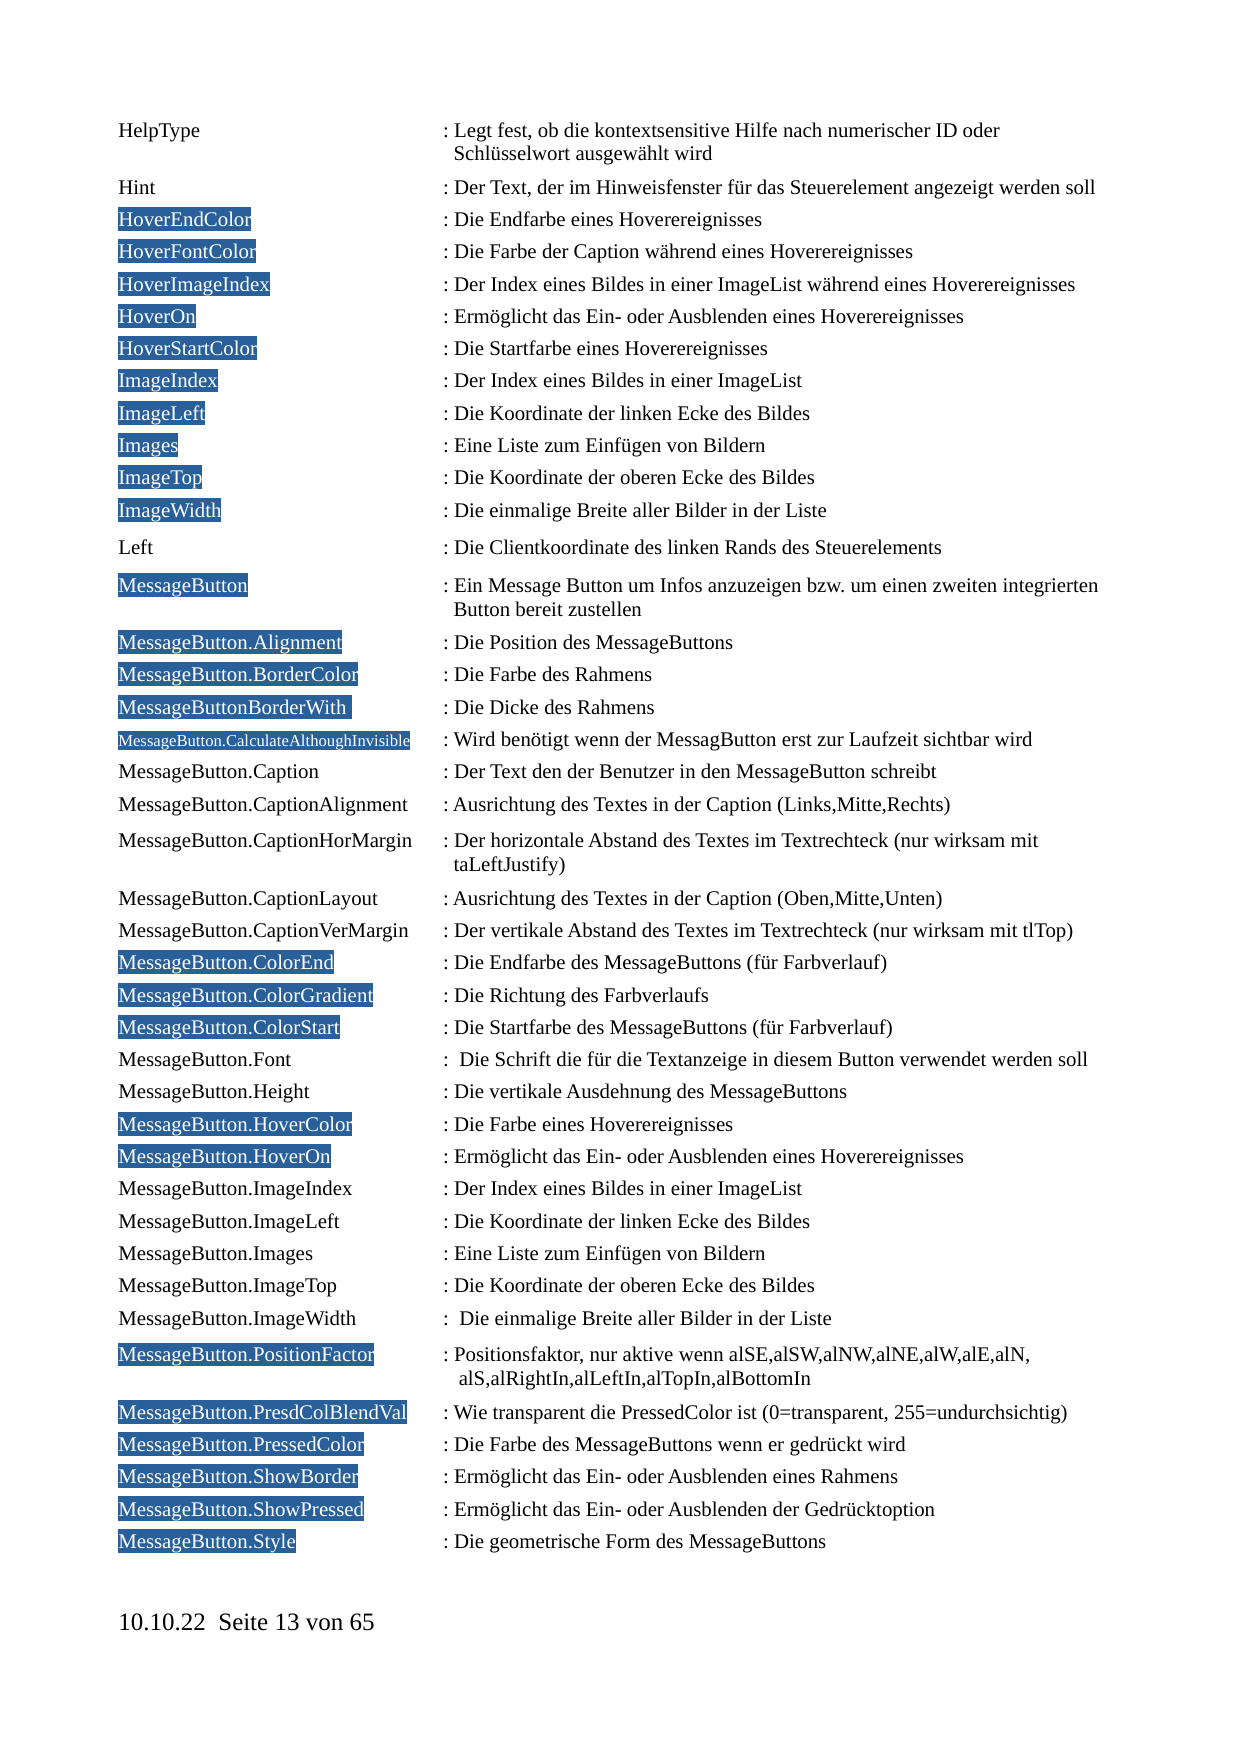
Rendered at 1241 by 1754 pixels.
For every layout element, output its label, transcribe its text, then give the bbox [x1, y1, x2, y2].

text MessageButton : Ein Message Button um Infos anzuzeigen bzw. um einen zweiten integrierten Button bereit zustellen [118, 573, 1122, 621]
text MessageButton.ImageIndex : Der Index eines Bildes in einer ImageList [118, 1182, 1122, 1199]
text MessageButton.ShowBorder : Ermöglicht das Ein- oder Ausblenden eines Rahmens [118, 1469, 1122, 1487]
text MessageButton.HoverOn : Ermöglicht das Ein- oder Ausblenden eines Hoverereignisses [118, 1149, 1122, 1167]
text MessageButton.Alignment : Die Position des MessageButtons [118, 635, 1122, 653]
text MessageButton.Images : Eine Liste zum Einfügen von Bildern [118, 1246, 1122, 1264]
text MessageButtonBorderWith : Die Dicke des Rahmens [118, 700, 1122, 718]
text HoverEndColor : Die Endfarbe eines Hoverereignisses [118, 212, 1122, 230]
text MessageButton.ColorGradient : Die Richtung des Farbverlaufs [118, 988, 1122, 1006]
text MessageButton.Style : Die geometrische Form des MessageButtons [118, 1534, 1122, 1552]
text ImageTop : Die Koordinate der oberen Ecke des Bildes [118, 471, 1122, 488]
text MessageButton.HoverColor : Die Farbe eines Hoverereignisses [118, 1117, 1122, 1135]
text MessageButton.PressedColor : Die Farbe des MessageButtons wenn er gedrückt wird [118, 1437, 1122, 1455]
text MessageButton.ImageTop : Die Koordinate der oberen Ecke des Bildes [118, 1278, 1122, 1296]
text MessageButton.Caption : Der Text den der Benutzer in den MessageButton schreibt [118, 764, 1122, 782]
text HoverImageIndex : Der Index eines Bildes in einer ImageList während eines Hoverereignisses [118, 277, 1122, 294]
text MessageButton.PresdColBlendVal : Wie transparent die PressedColor ist (0=transparent, 255=undurchsichtig) [118, 1405, 1122, 1423]
text MessageButton.PositionFactor : Positionsfaktor, nur aktive wenn alSE,alSW,alNW,alNE,alW,alE,alN, alS,alRightIn,alLeftIn,alTopIn,alBottomIn [118, 1343, 1122, 1390]
text HoverOn : Ermöglicht das Ein- oder Ausblenden eines Hoverereignisses [118, 309, 1122, 327]
text MessageButton.Height : Die vertikale Ausdehnung des MessageButtons [118, 1085, 1122, 1102]
text ImageLeft : Die Koordinate der linken Ecke des Bildes [118, 406, 1122, 424]
text HoverFontColor : Die Farbe der Caption während eines Hoverereignisses [118, 244, 1122, 262]
text MessageButton.ColorStart : Die Startfarbe des MessageButtons (für Farbverlauf) [118, 1020, 1122, 1038]
text MessageButton.ImageLeft : Die Koordinate der linken Ecke des Bildes [118, 1214, 1122, 1232]
text MessageButton.ImageWidth : Die einmalige Breite aller Bilder in der Liste [118, 1311, 1122, 1328]
text Left : Die Clientkoordinate des linken Rands des Steuerelements [118, 535, 1122, 559]
text MessageButton.CaptionAlignment : Ausrichtung des Textes in der Caption (Links,Mitte,Rechts) [118, 797, 1122, 814]
text HoverStartColor : Die Startfarbe eines Hoverereignisses [118, 341, 1122, 359]
text MessageButton.CaptionHorMargin : Der horizontale Abstand des Textes im Textrechteck (nur wirksam mit taLeftJustify) [118, 829, 1122, 876]
text Hint : Der Text, der im Hinweisfenster für das Steuerelement angezeigt werden soll [118, 180, 1122, 198]
text MessageButton.CaptionLayout : Ausrichtung des Textes in der Caption (Oben,Mitte,Unten) [118, 891, 1122, 909]
text MessageButton.Font : Die Schrift die für die Textanzeige in diesem Button verwendet werden soll [118, 1052, 1122, 1070]
text MessageButton.CaptionVerMargin : Der vertikale Abstand des Textes im Textrechteck (nur wirksam mit tlTop) [118, 923, 1122, 941]
text MessageButton.CalculateAlthoughInvisible : Wird benötigt wenn der MessagButton erst zur Laufzeit sichtbar wird [118, 732, 1122, 750]
text HelpType : Legt fest, ob die kontextsensitive Hilfe nach numerischer ID oder Schlüsselwort ausgewählt wird [118, 118, 1122, 165]
text MessageButton.ColorEnd : Die Endfarbe des MessageButtons (für Farbverlauf) [118, 956, 1122, 973]
text ImageIndex : Der Index eines Bildes in einer ImageList [118, 374, 1122, 391]
text MessageButton.BorderColor : Die Farbe des Rahmens [118, 668, 1122, 685]
text ImageWidth : Die einmalige Breite aller Bilder in der Liste [118, 503, 1122, 521]
text Images : Eine Liste zum Einfügen von Bildern [118, 438, 1122, 456]
text MessageButton.ShowPressed : Ermöglicht das Ein- oder Ausblenden der Gedrücktoption [118, 1502, 1122, 1519]
